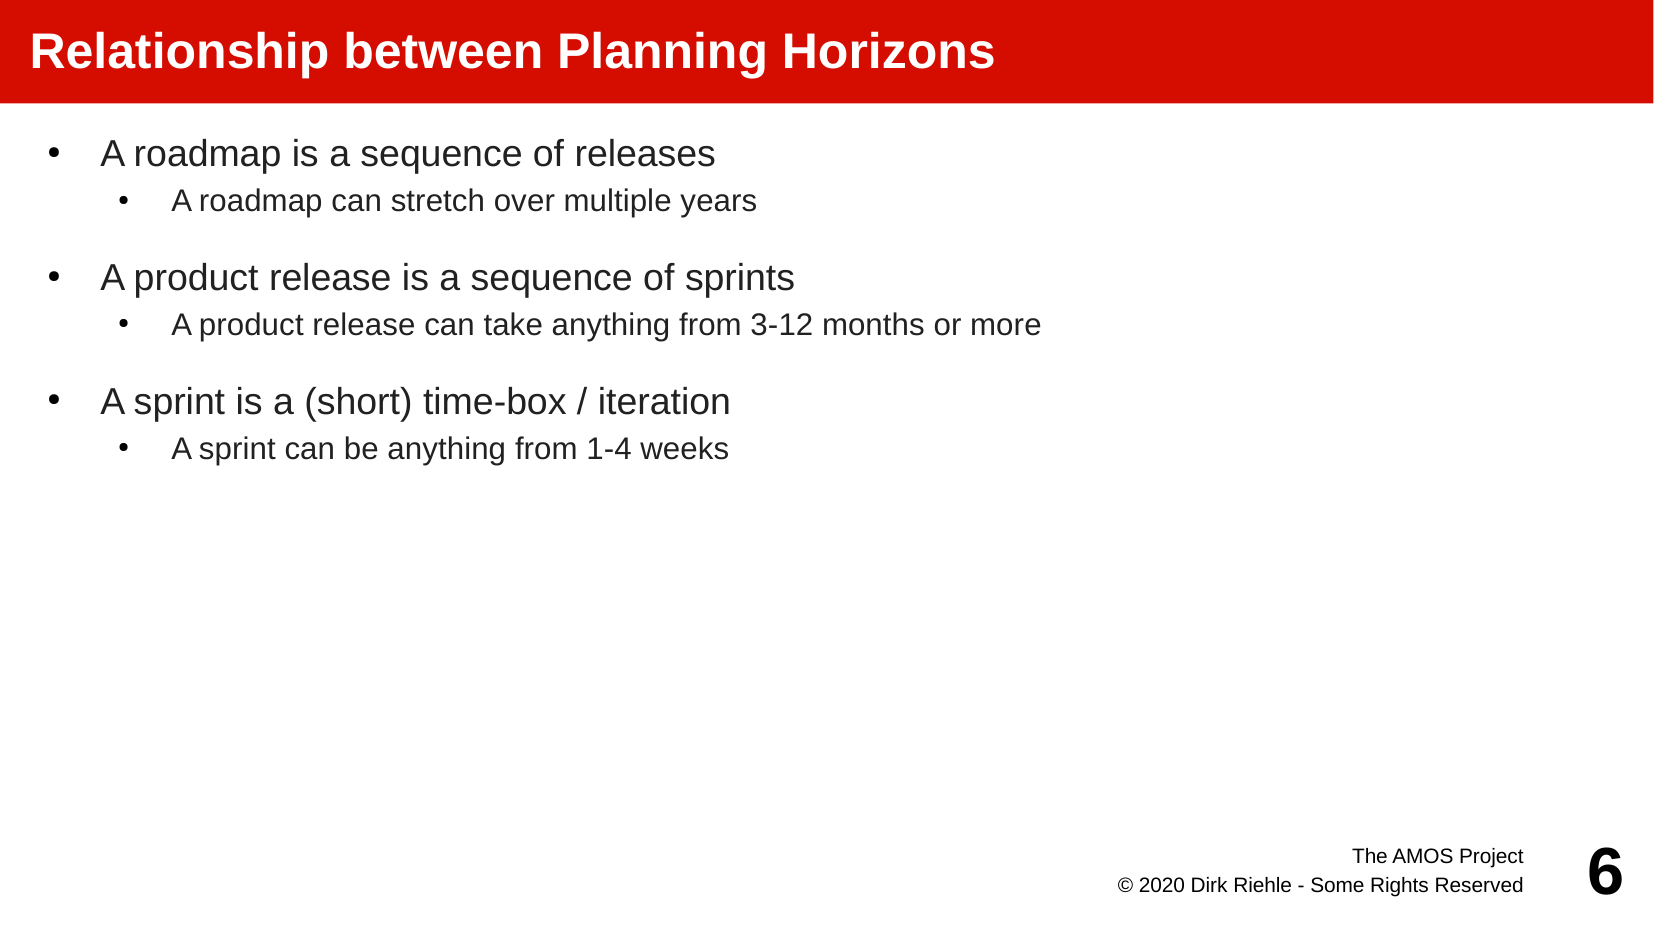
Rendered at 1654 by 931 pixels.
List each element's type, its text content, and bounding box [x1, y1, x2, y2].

list A roadmap is a sequence of releases A roadmap can stretch over multiple years A product release is a sequence of sprints A product release can take anything from 3-12 months or more A sprint is a (short) time-box / iteration A sprint can be anything from 1-4 weeks [29, 132, 1625, 813]
title Relationship between Planning Horizons [0, 0, 1654, 104]
